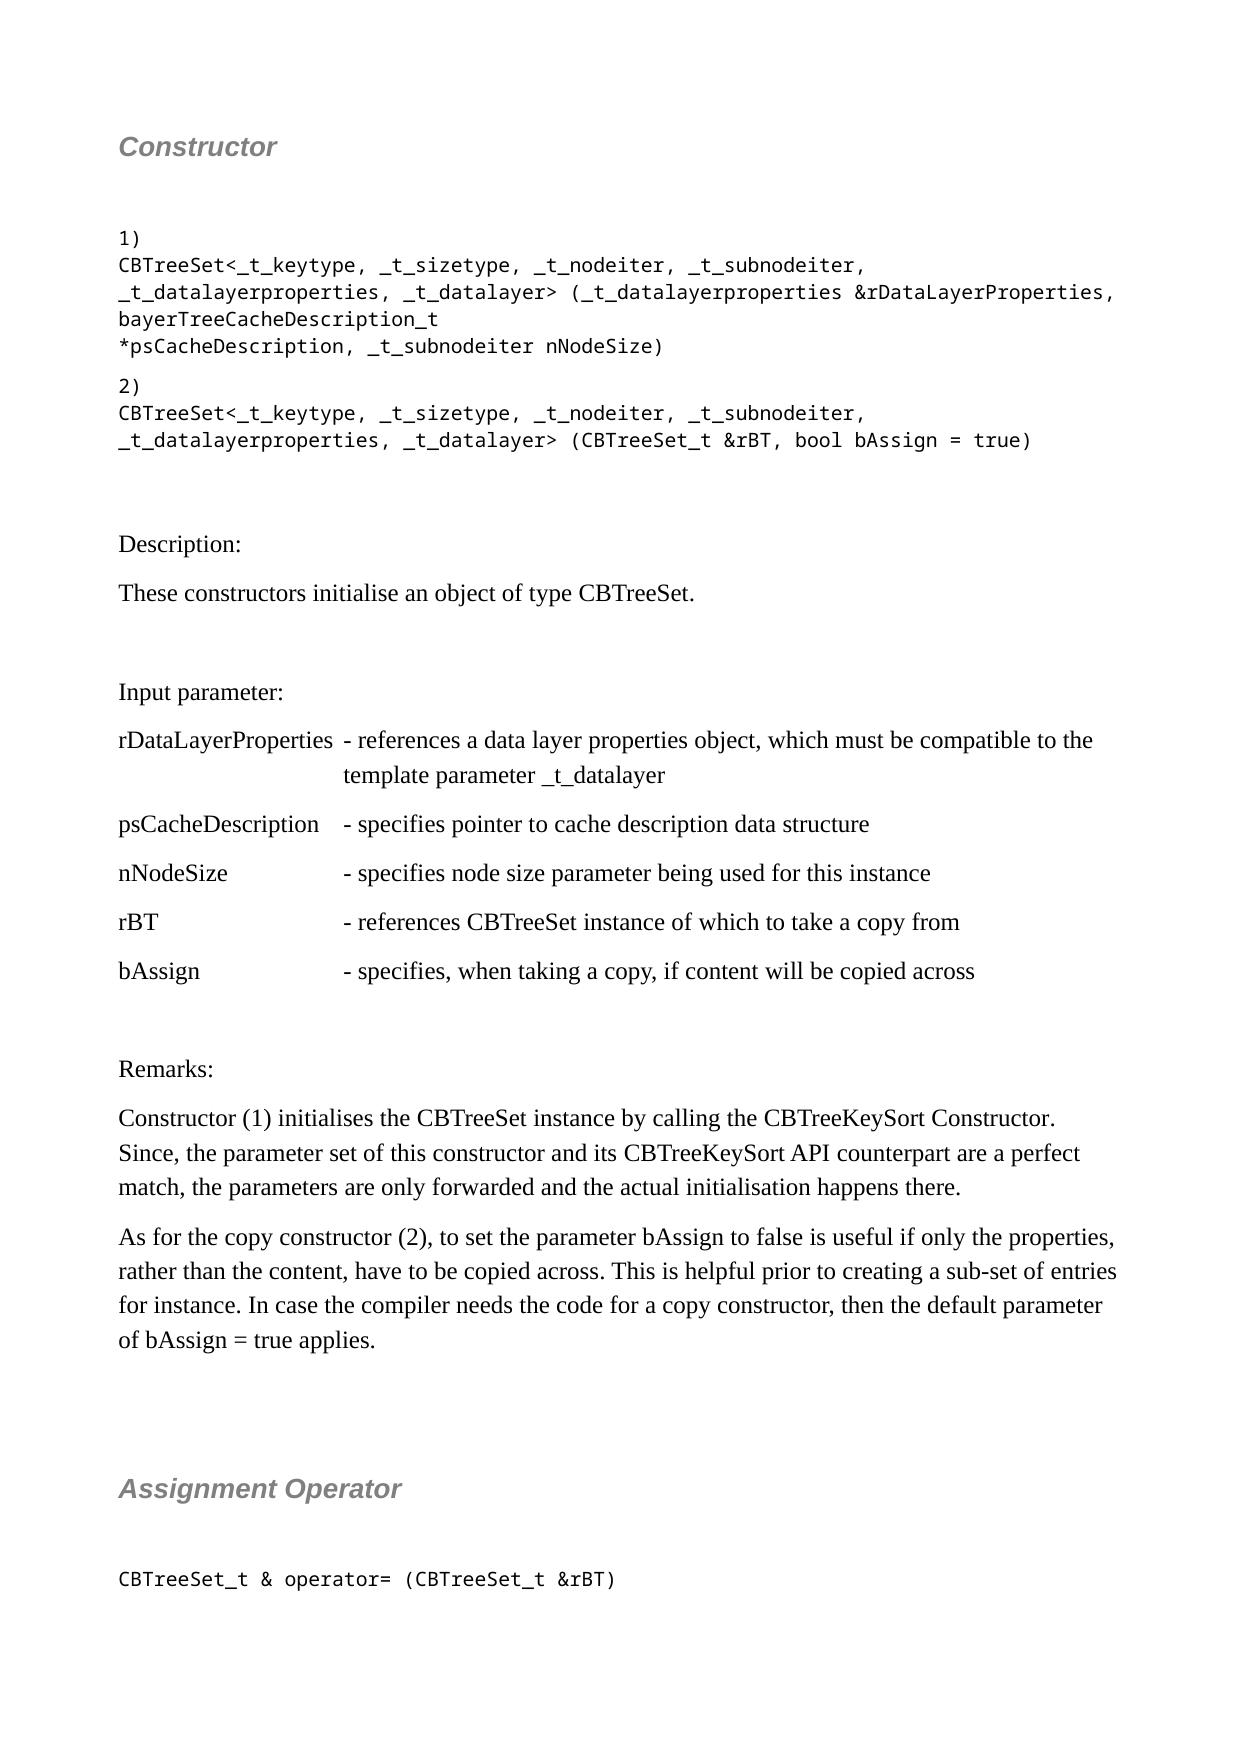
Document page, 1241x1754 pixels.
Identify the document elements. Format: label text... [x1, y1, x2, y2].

text psCacheDescription - specifies pointer to cache description data structure [118, 809, 1122, 838]
subtitle Constructor [118, 131, 1122, 162]
text CBTreeSet<_t_keytype, _t_sizetype, _t_nodeiter, _t_subnodeiter, _t_datalayerproperties, _t_datalayer> (_t_datalayerproperties &rDataLayerProperties, bayerTreeCacheDescription_t [118, 251, 1122, 332]
text rBT - references CBTreeSet instance of which to take a copy from [118, 907, 1122, 936]
text These constructors initialise an object of type CBTreeSet. [118, 578, 1122, 607]
text Input parameter: [118, 677, 1122, 705]
text CBTreeSet_t & operator= (CBTreeSet_t &rBT) [118, 1566, 1122, 1593]
text As for the copy constructor (2), to set the parameter bAssign to false is useful if only the properties, rather than the content, have to be copied across. This is helpful prior to creating a sub-set of entries for instance. In case the compiler needs the code for a copy constructor, then the default parameter of bAssign = true applies. [118, 1222, 1122, 1354]
text rDataLayerProperties - references a data layer properties object, which must be compatible to the template parameter _t_datalayer [118, 726, 1122, 789]
text *psCacheDescription, _t_subnodeiter nNodeSize) [118, 332, 1122, 359]
subtitle Assignment Operator [118, 1472, 1122, 1504]
text 1) [118, 224, 1122, 251]
text Remarks: [118, 1054, 1122, 1083]
text Constructor (1) initialises the CBTreeSet instance by calling the CBTreeKeySort Constructor. Since, the parameter set of this constructor and its CBTreeKeySort API counterpart are a perfect match, the parameters are only forwarded and the actual initialisation happens there. [118, 1103, 1122, 1201]
text CBTreeSet<_t_keytype, _t_sizetype, _t_nodeiter, _t_subnodeiter, _t_datalayerproperties, _t_datalayer> (CBTreeSet_t &rBT, bool bAssign = true) [118, 399, 1122, 453]
text bAssign - specifies, when taking a copy, if content will be copied across [118, 956, 1122, 985]
text nNodeSize - specifies node size parameter being used for this instance [118, 858, 1122, 887]
text 2) [118, 372, 1122, 399]
text Description: [118, 529, 1122, 558]
